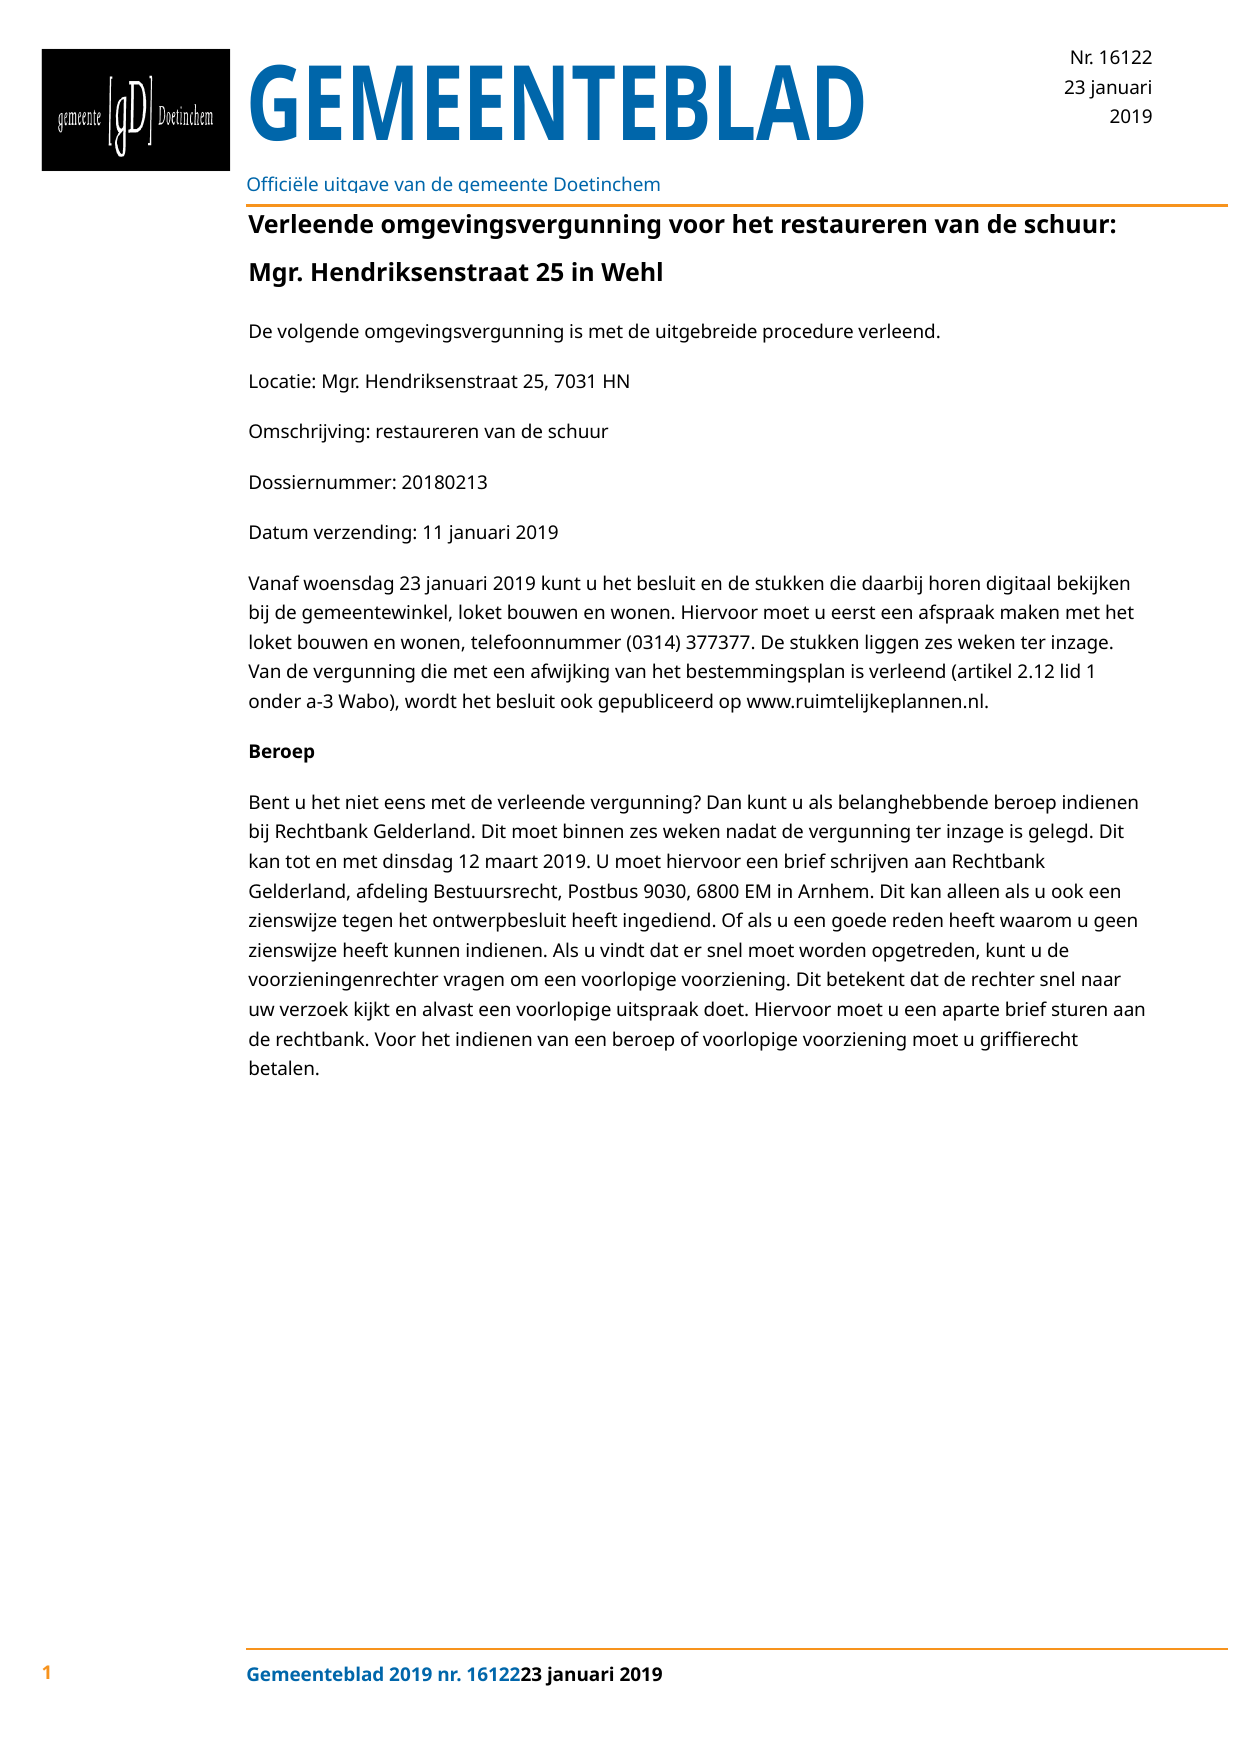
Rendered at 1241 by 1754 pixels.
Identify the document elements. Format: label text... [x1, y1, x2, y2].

text Vanaf woensdag 23 januari 2019 kunt u het besluit en de stukken die daarbij horen digitaal bekijken bij de gemeentewinkel, loket bouwen en wonen. Hiervoor moet u eerst een afspraak maken met het loket bouwen en wonen, telefoonnummer (0314) 377377. De stukken liggen zes weken ter inzage. Van de vergunning die met een afwijking van het bestemmingsplan is verleend (artikel 2.12 lid 1 onder a-3 Wabo), wordt het besluit ook gepubliceerd op www.ruimtelijkeplannen.nl. [248, 570, 1152, 714]
text Bent u het niet eens met de verleende vergunning? Dan kunt u als belanghebbende beroep indienen bij Rechtbank Gelderland. Dit moet binnen zes weken nadat de vergunning ter inzage is gelegd. Dit kan tot en met dinsdag 12 maart 2019. U moet hiervoor een brief schrijven aan Rechtbank Gelderland, afdeling Bestuursrecht, Postbus 9030, 6800 EM in Arnhem. Dit kan alleen als u ook een zienswijze tegen het ontwerpbesluit heeft ingediend. Of als u een goede reden heeft waarom u geen zienswijze heeft kunnen indienen. Als u vindt dat er snel moet worden opgetreden, kunt u de voorzieningenrechter vragen om een voorlopige voorziening. Dit betekent dat de rechter snel naar uw verzoek kijkt en alvast een voorlopige uitspraak doet. Hiervoor moet u een aparte brief sturen aan de rechtbank. Voor het indienen van een beroep of voorlopige voorziening moet u griffierecht betalen. [248, 789, 1152, 1081]
text De volgende omgevingsvergunning is met de uitgebreide procedure verleend. [248, 318, 1152, 344]
text Locatie: Mgr. Hendriksenstraat 25, 7031 HN [248, 368, 1152, 394]
picture [41, 47, 231, 172]
text Datum verzending: 11 januari 2019 [248, 519, 1152, 545]
text Omschrijving: restaureren van de schuur [248, 419, 1152, 444]
text Beroep [248, 739, 1152, 764]
text Dossiernummer: 20180213 [248, 469, 1152, 495]
text Verleende omgevingsvergunning voor het restaureren van de schuur: Mgr. Hendriksenstraat 25 in Wehl [248, 207, 1152, 288]
